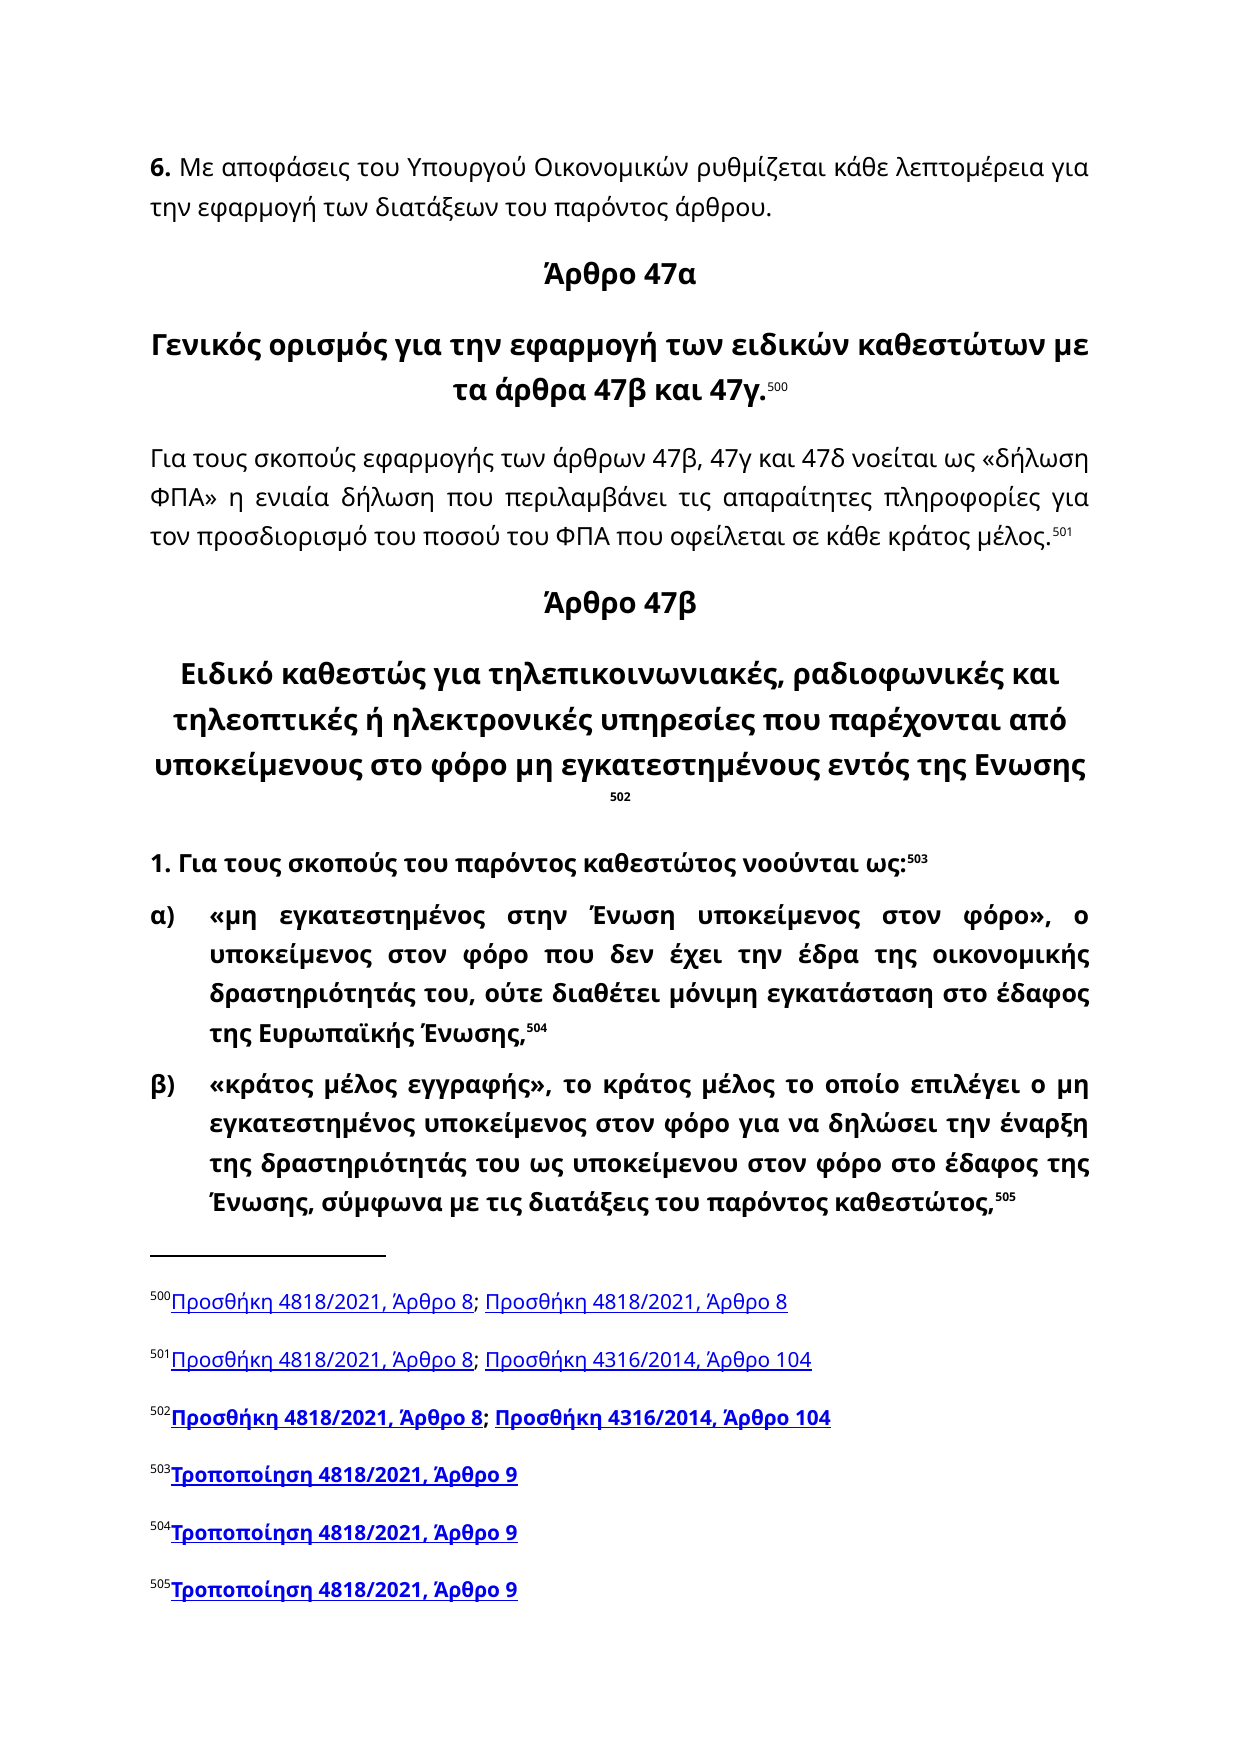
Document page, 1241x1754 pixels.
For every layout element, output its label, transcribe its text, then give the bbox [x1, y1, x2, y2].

subtitle Ειδικό καθεστώς για τηλεπικοινωνιακές, ραδιοφωνικές και τηλεοπτικές ή ηλεκτρονικές υπηρεσίες που παρέχονται από υποκείμενους στο φόρο μη εγκατεστημένους εντός της Ενωσης [150, 653, 1090, 817]
text 6. Με αποφάσεις του Υπουργού Οικονομικών ρυθμίζεται κάθε λεπτομέρεια για την εφαρμογή των διατάξεων του παρόντος άρθρου. [150, 150, 1090, 223]
subtitle Άρθρο 47α [150, 253, 1090, 293]
text Τροποποίηση 4818/2021, Άρθρο 9 [150, 1460, 1090, 1489]
text Για τους σκοπούς εφαρμογής των άρθρων 47β, 47γ και 47δ νοείται ως «δήλωση ΦΠΑ» η ενιαία δήλωση που περιλαμβάνει τις απαραίτητες πληροφορίες για τον προσδιορισμό του ποσού του ΦΠΑ που οφείλεται σε κάθε κράτος μέλος. [150, 440, 1090, 553]
text Προσθήκη 4818/2021, Άρθρο 8; Προσθήκη 4316/2014, Άρθρο 104 [150, 1403, 1090, 1431]
text Προσθήκη 4818/2021, Άρθρο 8; Προσθήκη 4316/2014, Άρθρο 104 [150, 1345, 1090, 1373]
text Τροποποίηση 4818/2021, Άρθρο 9 [150, 1518, 1090, 1546]
text Τροποποίηση 4818/2021, Άρθρο 9 [150, 1576, 1090, 1604]
subtitle Άρθρο 47β [150, 583, 1090, 622]
subtitle Γενικός ορισμός για την εφαρμογή των ειδικών καθεστώτων με τα άρθρα 47β και 47γ. [150, 324, 1090, 409]
text Προσθήκη 4818/2021, Άρθρο 8; Προσθήκη 4818/2021, Άρθρο 8 [150, 1287, 1090, 1316]
text 1. Για τους σκοπούς του παρόντος καθεστώτος νοούνται ως: [150, 846, 1090, 880]
list β) «κράτος μέλος εγγραφής», το κράτος μέλος το οποίο επιλέγει ο μη εγκατεστημένος υποκείμενος στον φόρο για να δηλώσει την έναρξη της δραστηριότητάς του ως υποκείμενου στον φόρο στο έδαφος της Ένωσης, σύμφωνα με τις διατάξεις του παρόντος καθεστώτος, [150, 1067, 1090, 1218]
list α) «μη εγκατεστημένος στην Ένωση υποκείμενος στον φόρο», ο υποκείμενος στον φόρο που δεν έχει την έδρα της οικονομικής δραστηριότητάς του, ούτε διαθέτει μόνιμη εγκατάσταση στο έδαφος της Ευρωπαϊκής Ένωσης, [150, 898, 1090, 1049]
